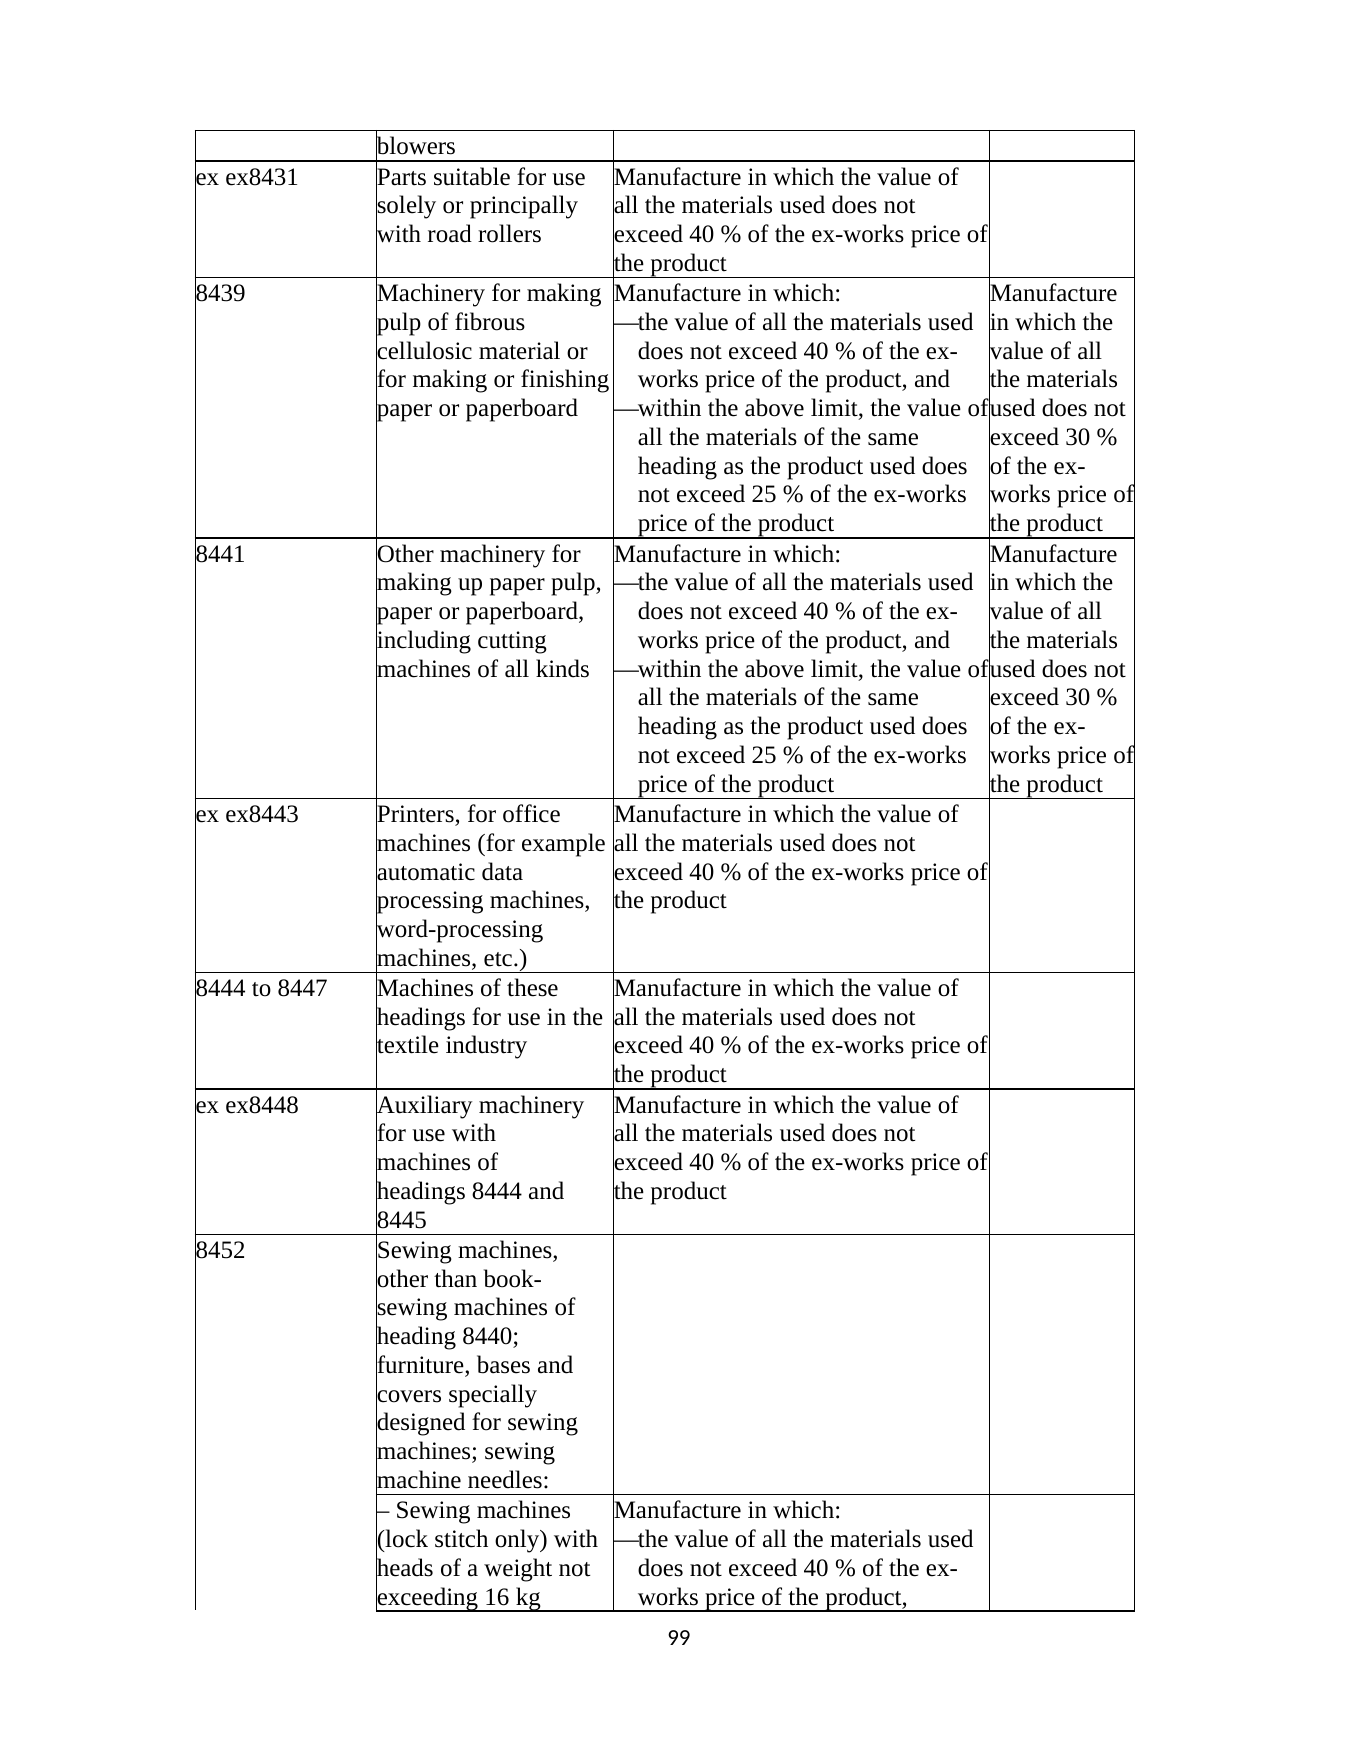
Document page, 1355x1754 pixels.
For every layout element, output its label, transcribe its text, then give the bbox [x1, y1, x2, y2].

table_cell blowers [377, 131, 613, 160]
table_header — [614, 411, 638, 537]
table_cell 8439 [196, 278, 376, 537]
table_cell Manufacture in which the value of all the materials used does not exceed 30 % of the ex-works price of the product [990, 278, 1134, 537]
table_header the value of all the materials used does not exceed 40 % of the ex-works price of the product, and [638, 568, 989, 654]
table_header — [614, 325, 638, 393]
table_cell 8444 to 8447 [196, 973, 376, 1088]
table_header within the above limit, the value of all the materials of the same heading as the product used does not exceed 25 % of the ex-works price of the product [638, 654, 989, 797]
table_cell Manufacture in which: [614, 1495, 989, 1610]
table_cell [614, 131, 989, 160]
table_cell Auxiliary machinery for use with machines of headings 8444 and 8445 [377, 1090, 613, 1233]
table_cell ex ex8448 [196, 1090, 376, 1233]
table_cell 8452 [196, 1235, 376, 1610]
table_cell [990, 162, 1134, 277]
table_cell [614, 1235, 989, 1494]
table_cell Parts suitable for use solely or principally with road rollers [377, 162, 613, 277]
table_cell [990, 1090, 1134, 1233]
table_cell [990, 131, 1134, 160]
table_header within the above limit, the value of all the materials of the same heading as the product used does not exceed 25 % of the ex-works price of the product [638, 393, 989, 537]
table_cell [990, 1495, 1134, 1610]
table_cell Manufacture in which the value of all the materials used does not exceed 40 % of the ex-works price of the product [614, 799, 989, 972]
table_cell [196, 131, 376, 160]
table_cell Machines of these headings for use in the textile industry [377, 973, 613, 1088]
table_cell Manufacture in which the value of all the materials used does not exceed 30 % of the ex-works price of the product [990, 539, 1134, 797]
table_cell Manufacture in which the value of all the materials used does not exceed 40 % of the ex-works price of the product [614, 162, 989, 277]
table_header — [614, 585, 638, 654]
table_header — [614, 307, 638, 324]
table_cell [990, 1235, 1134, 1494]
table_cell Manufacture in which the value of all the materials used does not exceed 40 % of the ex-works price of the product [614, 1090, 989, 1233]
table_header — [614, 393, 638, 410]
table_cell Manufacture in which: [614, 278, 989, 537]
table_header the value of all the materials used does not exceed 40 % of the ex-works price of the product, [638, 1524, 989, 1610]
table_cell [990, 973, 1134, 1088]
table_header — [614, 654, 638, 671]
table_header — [614, 1524, 638, 1541]
table_cell ex ex8443 [196, 799, 376, 972]
table_header — [614, 568, 638, 584]
table_cell – Sewing machines (lock stitch only) with heads of a weight not exceeding 16 kg [377, 1495, 613, 1610]
table_cell Machinery for making pulp of fibrous cellulosic material or for making or finishing paper or paperboard [377, 278, 613, 537]
table_cell Manufacture in which the value of all the materials used does not exceed 40 % of the ex-works price of the product [614, 973, 989, 1088]
table_header — [614, 672, 638, 797]
table_header — [614, 1542, 638, 1610]
table_cell Sewing machines, other than book-sewing machines of heading 8440; furniture, bases and covers specially designed for sewing machines; sewing machine needles: [377, 1235, 613, 1494]
table_cell ex ex8431 [196, 162, 376, 277]
table_cell [990, 799, 1134, 972]
table_header the value of all the materials used does not exceed 40 % of the ex-works price of the product, and [638, 307, 989, 393]
table_cell 8441 [196, 539, 376, 797]
table_cell Manufacture in which: [614, 539, 989, 797]
table_cell Printers, for office machines (for example automatic data processing machines, word-processing machines, etc.) [377, 799, 613, 972]
table_cell Other machinery for making up paper pulp, paper or paperboard, including cutting machines of all kinds [377, 539, 613, 797]
